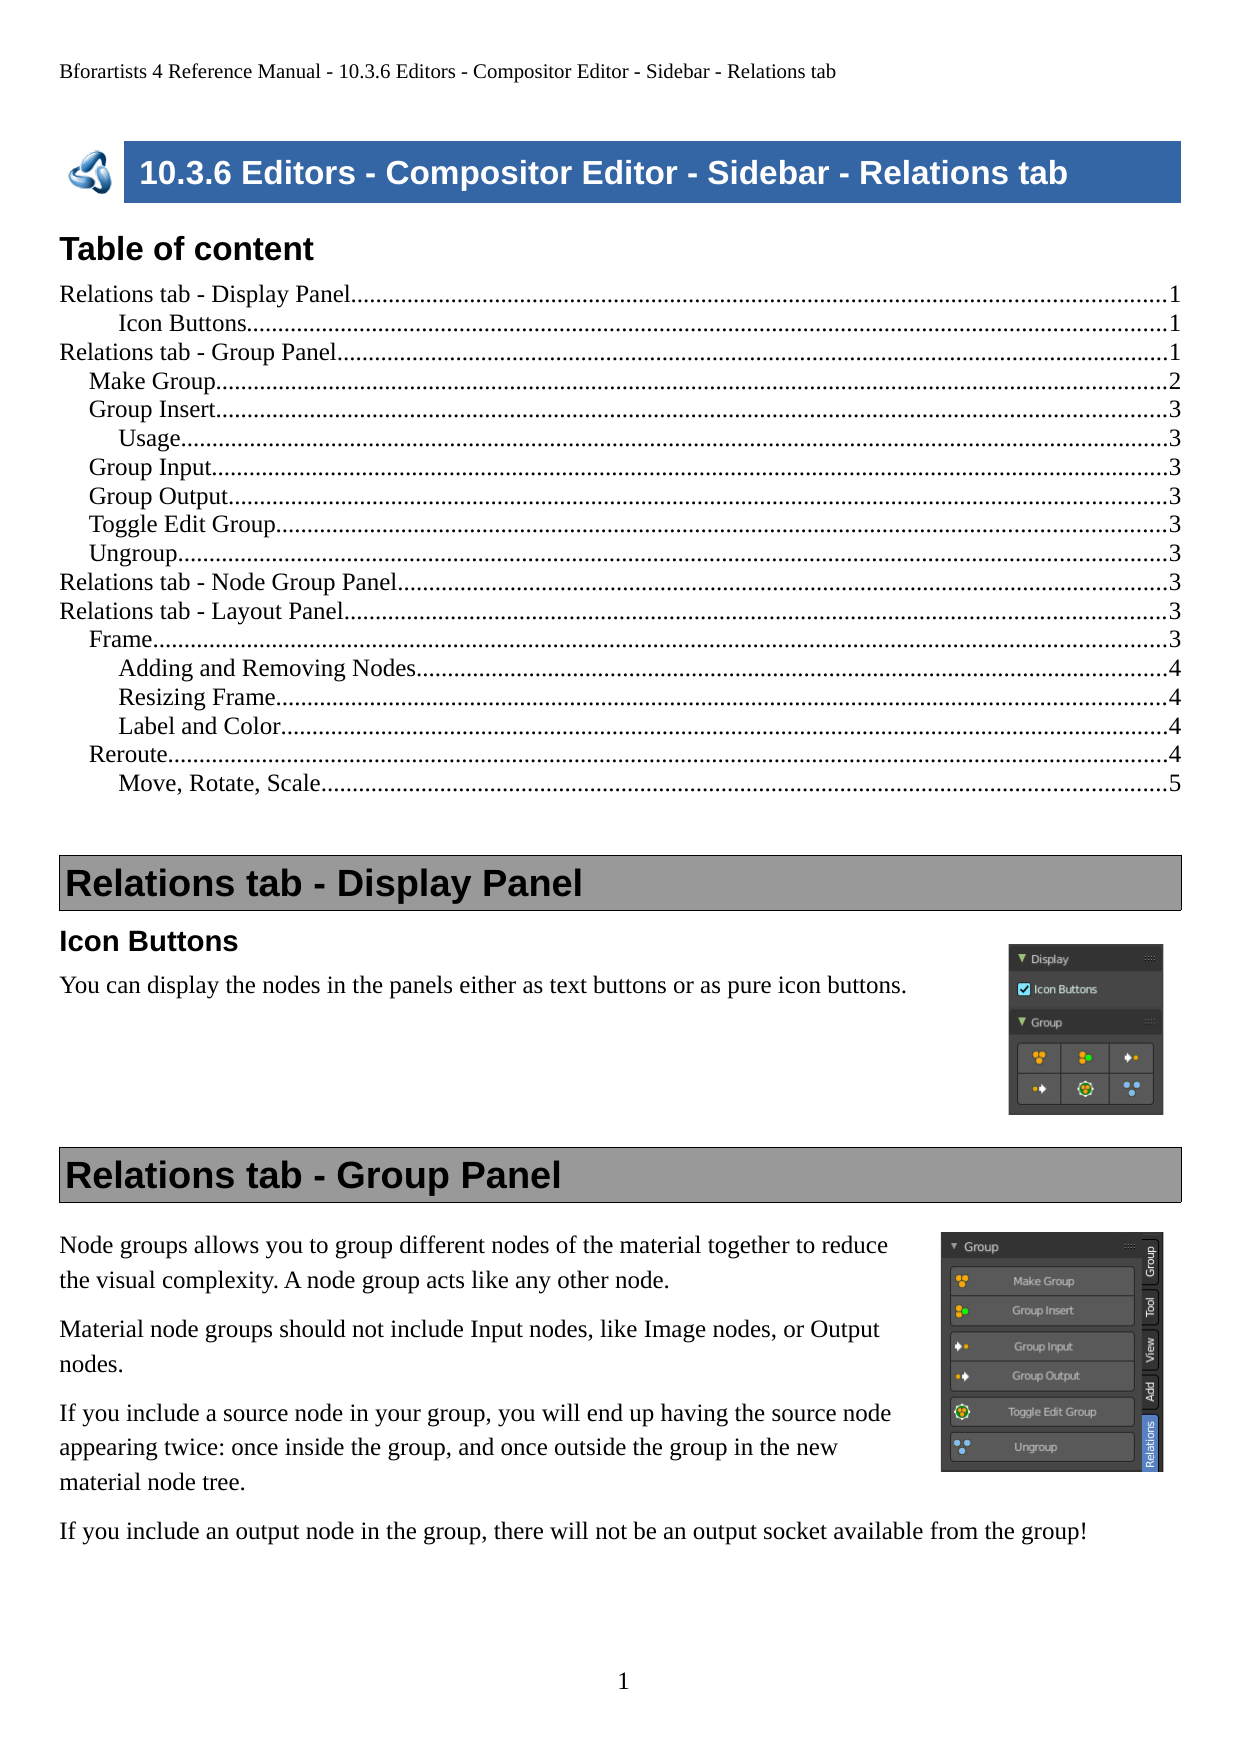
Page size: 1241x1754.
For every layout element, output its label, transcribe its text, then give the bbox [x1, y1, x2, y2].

text Adding and Removing Nodes 4 [118, 653, 1181, 682]
picture [1008, 944, 1164, 1115]
text You can display the nodes in the panels either as text buttons or as pure icon buttons. [59, 971, 1008, 999]
text Make Group 2 [88, 366, 1181, 394]
text Reroute 4 [88, 739, 1181, 768]
text Label and Color 4 [118, 711, 1181, 739]
table_header Relations tab - Group Panel [60, 1148, 1181, 1202]
picture [940, 1232, 1164, 1472]
table_header [59, 141, 124, 203]
text Relations tab - Display Panel 1 [59, 279, 1181, 308]
text Resizing Frame 4 [118, 682, 1181, 711]
text Usage 3 [118, 423, 1181, 452]
text Relations tab - Layout Panel 3 [59, 596, 1181, 624]
table_header 10.3.6 Editors - Compositor Editor - Sidebar - Relations tab [124, 141, 1181, 203]
text Frame 3 [88, 624, 1181, 653]
text Group Output 3 [88, 481, 1181, 509]
text If you include a source node in your group, you will end up having the source node appearing twice: once inside the group, and once outside the group in the new material node tree. [59, 1398, 1181, 1495]
text Node groups allows you to group different nodes of the material together to reduce the visual complexity. A node group acts like any other node. [59, 1231, 1181, 1294]
text If you include an output node in the group, there will not be an output socket available from the group! [59, 1516, 1181, 1544]
text Relations tab - Node Group Panel 3 [59, 567, 1181, 596]
text Icon Buttons 1 [118, 308, 1181, 337]
text Relations tab - Group Panel 1 [59, 337, 1181, 366]
picture [65, 147, 114, 197]
subtitle Table of content [59, 228, 1181, 267]
table_header Relations tab - Display Panel [60, 856, 1181, 910]
subtitle Icon Buttons [59, 924, 1181, 958]
text Material node groups should not include Input nodes, like Image nodes, or Output nodes. [59, 1314, 940, 1377]
text Ungroup 3 [88, 538, 1181, 567]
text Group Input 3 [88, 452, 1181, 481]
text Group Insert 3 [88, 394, 1181, 423]
text Toggle Edit Group 3 [88, 509, 1181, 538]
text Move, Rotate, Scale 5 [118, 768, 1181, 797]
